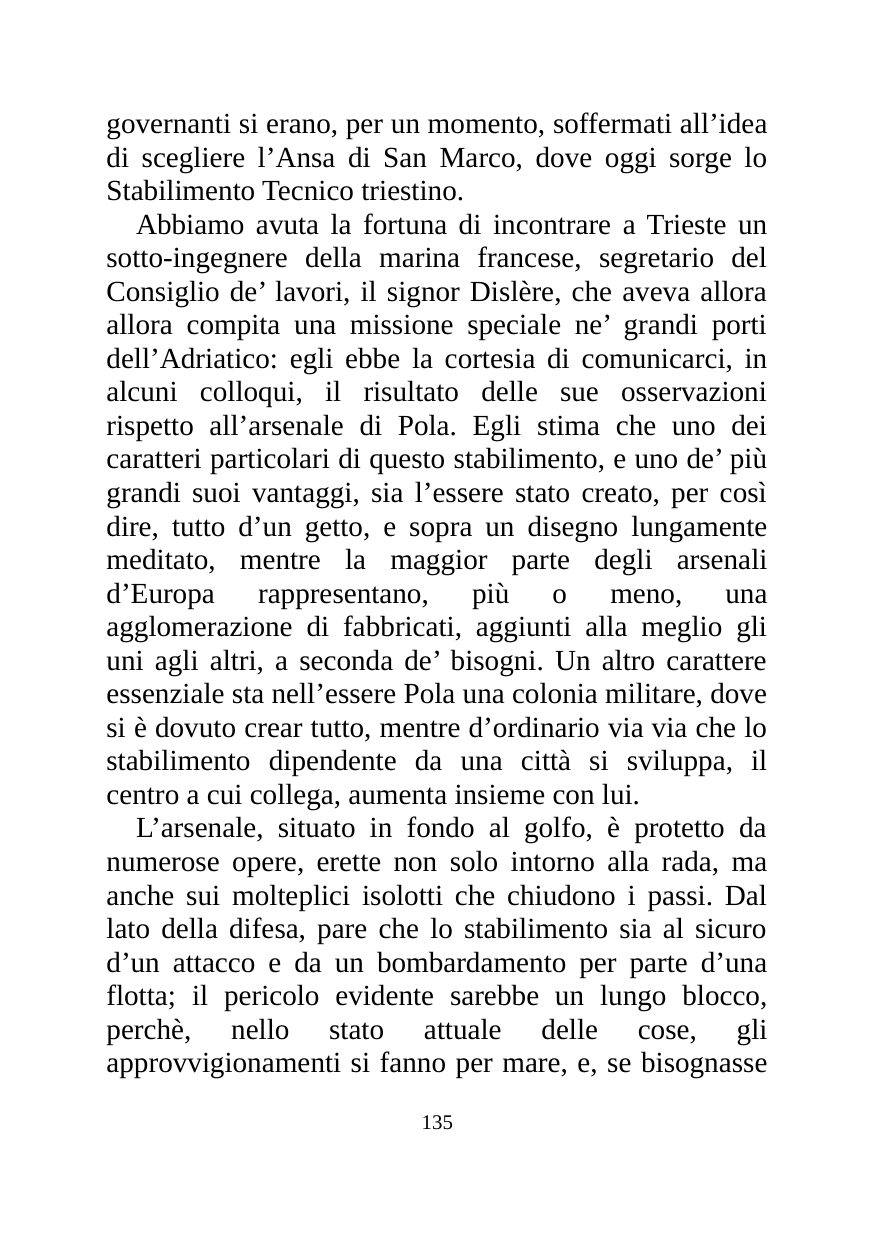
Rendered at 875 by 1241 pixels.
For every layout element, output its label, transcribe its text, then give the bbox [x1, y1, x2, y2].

text governanti si erano, per un momento, soffermati all’idea di scegliere l’Ansa di San Marco, dove oggi sorge lo Stabilimento Tecnico triestino. [106, 106, 768, 207]
text Abbiamo avuta la fortuna di incontrare a Trieste un sotto-ingegnere della marina francese, segretario del Consiglio de’ lavori, il signor Dislère, che aveva allora allora compita una missione speciale ne’ grandi porti dell’Adriatico: egli ebbe la cortesia di comunicarci, in alcuni colloqui, il risultato delle sue osservazioni rispetto all’arsenale di Pola. Egli stima che uno dei caratteri particolari di questo stabilimento, e uno de’ più grandi suoi vantaggi, sia l’essere stato creato, per così dire, tutto d’un getto, e sopra un disegno lungamente meditato, mentre la maggior parte degli arsenali d’Europa rappresentano, più o meno, una agglomerazione di fabbricati, aggiunti alla meglio gli uni agli altri, a seconda de’ bisogni. Un altro carattere essenziale sta nell’essere Pola una colonia militare, dove si è dovuto crear tutto, mentre d’ordinario via via che lo stabilimento dipendente da una città si sviluppa, il centro a cui collega, aumenta insieme con lui. [106, 207, 768, 811]
text L’arsenale, situato in fondo al golfo, è protetto da numerose opere, erette non solo intorno alla rada, ma anche sui molteplici isolotti che chiudono i passi. Dal lato della difesa, pare che lo stabilimento sia al sicuro d’un attacco e da un bombardamento per parte d’una flotta; il pericolo evidente sarebbe un lungo blocco, perchè, nello stato attuale delle cose, gli approvvigionamenti si fanno per mare, e, se bisognasse [106, 811, 768, 1079]
